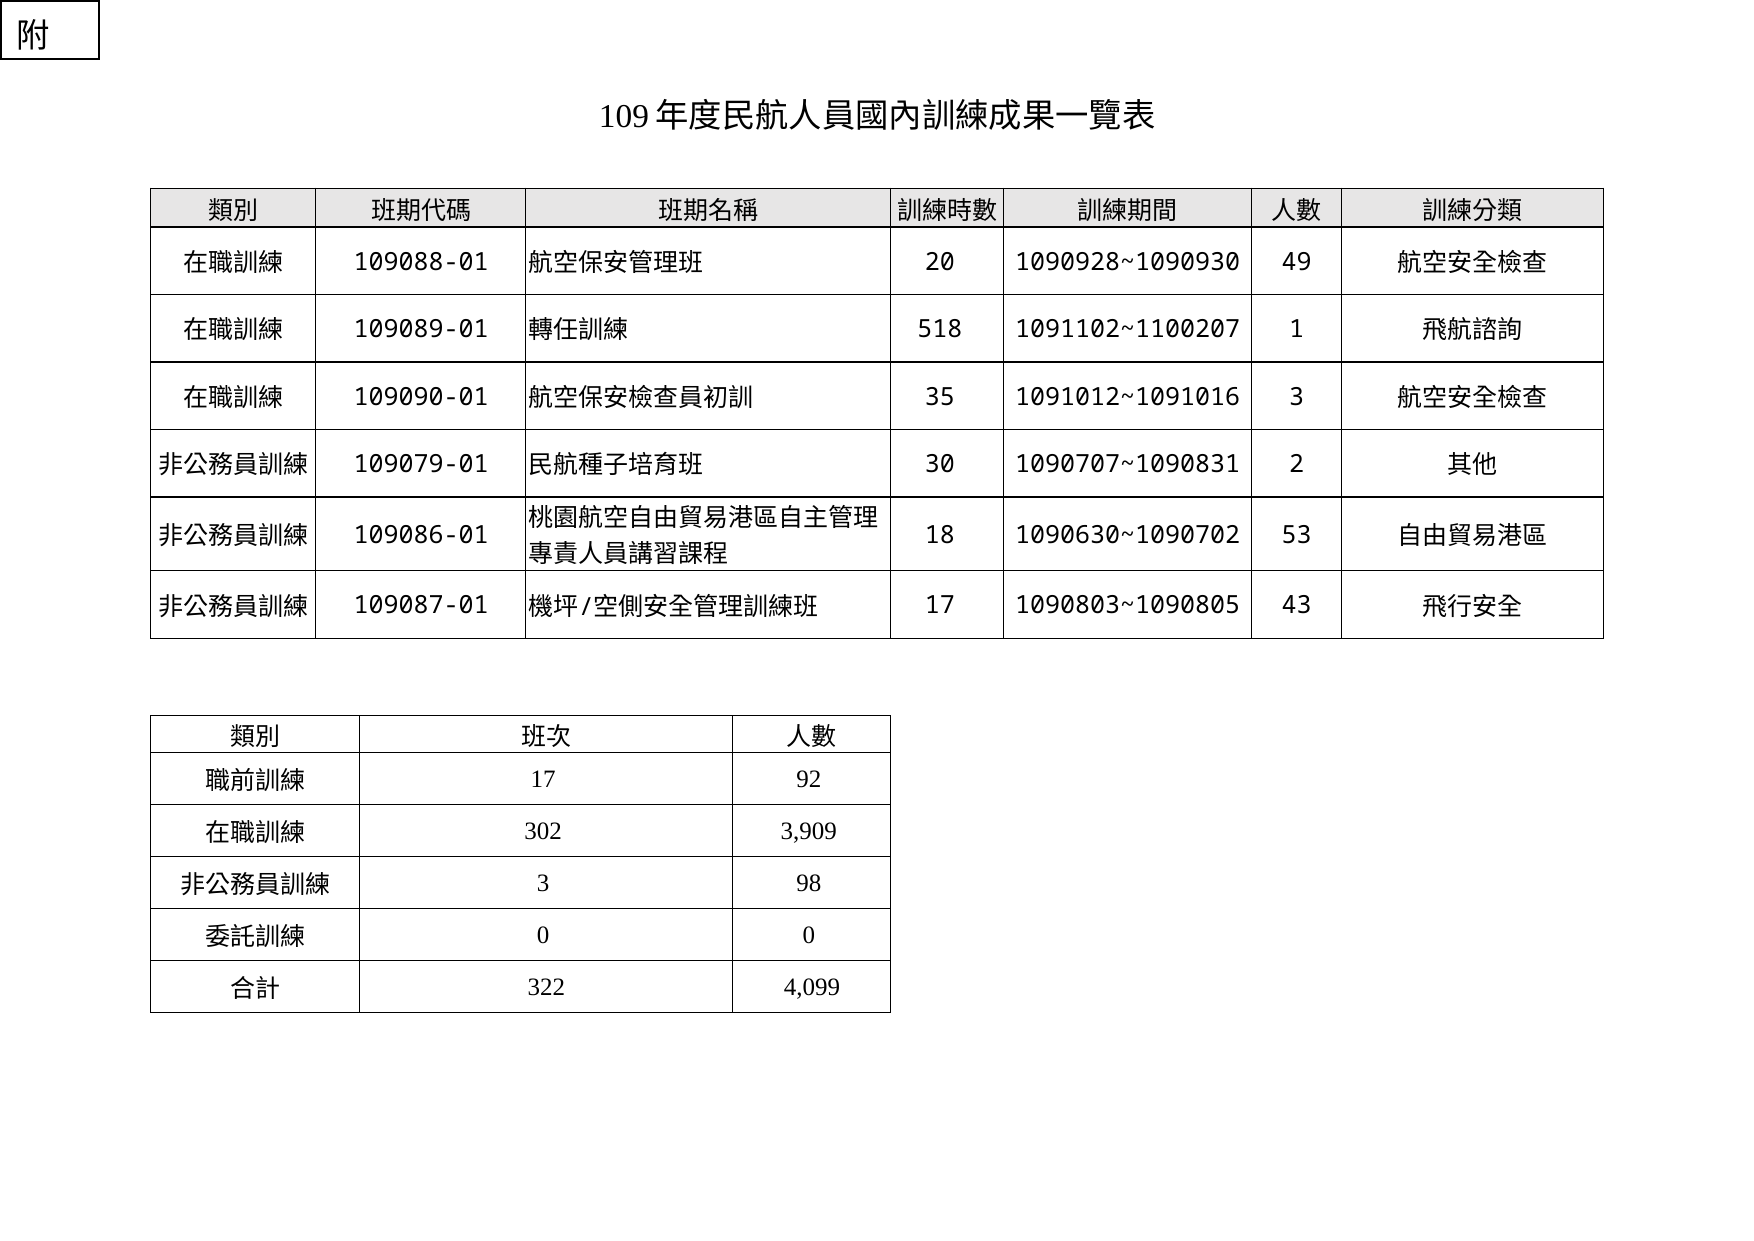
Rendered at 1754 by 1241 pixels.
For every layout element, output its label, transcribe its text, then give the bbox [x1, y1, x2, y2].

table_cell 在職訓練 [151, 805, 359, 856]
table_cell [1003, 715, 1075, 752]
table_cell [891, 715, 1003, 752]
table_cell 3 [360, 857, 732, 908]
table_cell [1342, 752, 1603, 804]
table_cell 民航種子培育班 [526, 430, 890, 496]
table_cell 非公務員訓練 [151, 498, 315, 570]
table_cell 1090707~1090831 [1004, 430, 1251, 496]
table_cell 非公務員訓練 [151, 430, 315, 496]
table_cell [891, 689, 1003, 715]
table_cell [1075, 752, 1154, 804]
table_cell [1342, 960, 1603, 1012]
table_cell [1342, 715, 1603, 752]
table_cell 飛行安全 [1342, 571, 1603, 637]
table_cell 在職訓練 [151, 228, 315, 294]
table_cell 合計 [151, 961, 359, 1012]
table_cell 飛航諮詢 [1342, 295, 1603, 361]
table_cell [1154, 856, 1251, 908]
table_cell [151, 689, 316, 715]
table_cell 職前訓練 [151, 753, 359, 804]
table_cell [891, 804, 1003, 856]
table_header 訓練時數 [891, 189, 1003, 226]
table_cell 機坪/空側安全管理訓練班 [526, 571, 890, 637]
table_cell [1154, 804, 1251, 856]
table_cell 35 [891, 363, 1003, 429]
table_cell 航空安全檢查 [1342, 228, 1603, 294]
table_cell 17 [891, 571, 1003, 637]
table_cell 3,909 [733, 805, 890, 856]
table_cell 109087-01 [316, 571, 525, 637]
table_cell 49 [1252, 228, 1341, 294]
table_cell [1003, 689, 1251, 715]
table_cell 302 [360, 805, 732, 856]
table_cell [1003, 960, 1075, 1012]
table_cell [1251, 960, 1342, 1012]
table_cell [1003, 856, 1075, 908]
table_cell 1091012~1091016 [1004, 363, 1251, 429]
table_cell 班次 [360, 716, 732, 752]
table_cell 航空保安檢查員初訓 [526, 363, 890, 429]
table_cell 109089-01 [316, 295, 525, 361]
table_cell 17 [360, 753, 732, 804]
table_cell 92 [733, 753, 890, 804]
table_cell [151, 639, 316, 689]
table_cell 轉任訓練 [526, 295, 890, 361]
table_cell 18 [891, 498, 1003, 570]
table_cell [1251, 752, 1342, 804]
table_cell [1342, 908, 1603, 960]
table_cell 30 [891, 430, 1003, 496]
table_cell 航空保安管理班 [526, 228, 890, 294]
table_cell 53 [1252, 498, 1341, 570]
table_cell 人數 [733, 716, 890, 752]
table_cell [526, 639, 891, 689]
table_cell 1090630~1090702 [1004, 498, 1251, 570]
table_cell [1075, 960, 1154, 1012]
table_cell 航空安全檢查 [1342, 363, 1603, 429]
table_cell 20 [891, 228, 1003, 294]
table_cell [1342, 856, 1603, 908]
table_cell [891, 960, 1003, 1012]
table_cell [1251, 908, 1342, 960]
table_cell 109079-01 [316, 430, 525, 496]
table_cell [526, 689, 891, 715]
table_header 人數 [1252, 189, 1341, 226]
table_cell [1154, 715, 1251, 752]
table_cell 43 [1252, 571, 1341, 637]
table_cell 518 [891, 295, 1003, 361]
table_cell 1091102~1100207 [1004, 295, 1251, 361]
table_cell 4,099 [733, 961, 890, 1012]
table_cell [1251, 804, 1342, 856]
table_cell [891, 639, 1075, 689]
table_header 班期代碼 [316, 189, 525, 226]
table_cell [1154, 908, 1251, 960]
table_cell 在職訓練 [151, 363, 315, 429]
table_cell [1342, 689, 1603, 715]
table_cell [1003, 752, 1075, 804]
table_cell 非公務員訓練 [151, 571, 315, 637]
table_cell 自由貿易港區 [1342, 498, 1603, 570]
table_cell 3 [1252, 363, 1341, 429]
table_cell [316, 639, 526, 689]
table_cell 其他 [1342, 430, 1603, 496]
table_cell [891, 752, 1003, 804]
table_cell 非公務員訓練 [151, 857, 359, 908]
table_cell [891, 856, 1003, 908]
table_cell 109090-01 [316, 363, 525, 429]
table_cell [1154, 752, 1251, 804]
table_cell 109086-01 [316, 498, 525, 570]
table_cell [1342, 804, 1603, 856]
table_cell 類別 [151, 716, 359, 752]
table_cell [1075, 639, 1154, 689]
table_header 類別 [151, 189, 315, 226]
table_cell 桃園航空自由貿易港區自主管理專責人員講習課程 [526, 498, 890, 570]
table_header 班期名稱 [526, 189, 890, 226]
table_header 訓練期間 [1004, 189, 1251, 226]
table_cell [1075, 804, 1154, 856]
table_cell [1154, 639, 1342, 689]
table_cell [1251, 856, 1342, 908]
table_cell 109088-01 [316, 228, 525, 294]
table_cell [1251, 715, 1342, 752]
table_cell 322 [360, 961, 732, 1012]
table_cell 2 [1252, 430, 1341, 496]
table_cell [1154, 960, 1251, 1012]
table_cell 0 [733, 909, 890, 960]
table_cell [1251, 689, 1342, 715]
table_cell 1090803~1090805 [1004, 571, 1251, 637]
table_cell 委託訓練 [151, 909, 359, 960]
table_cell 1090928~1090930 [1004, 228, 1251, 294]
table_cell [1003, 804, 1075, 856]
table_cell [891, 908, 1003, 960]
table_cell [1075, 856, 1154, 908]
table_cell 0 [360, 909, 732, 960]
table_cell [1075, 908, 1154, 960]
table_header 訓練分類 [1342, 189, 1603, 226]
table_cell 1 [1252, 295, 1341, 361]
table_cell [316, 689, 526, 715]
table_cell [1075, 715, 1154, 752]
table_cell 在職訓練 [151, 295, 315, 361]
table_cell 98 [733, 857, 890, 908]
table_cell [1003, 908, 1075, 960]
table_cell [1342, 639, 1603, 689]
